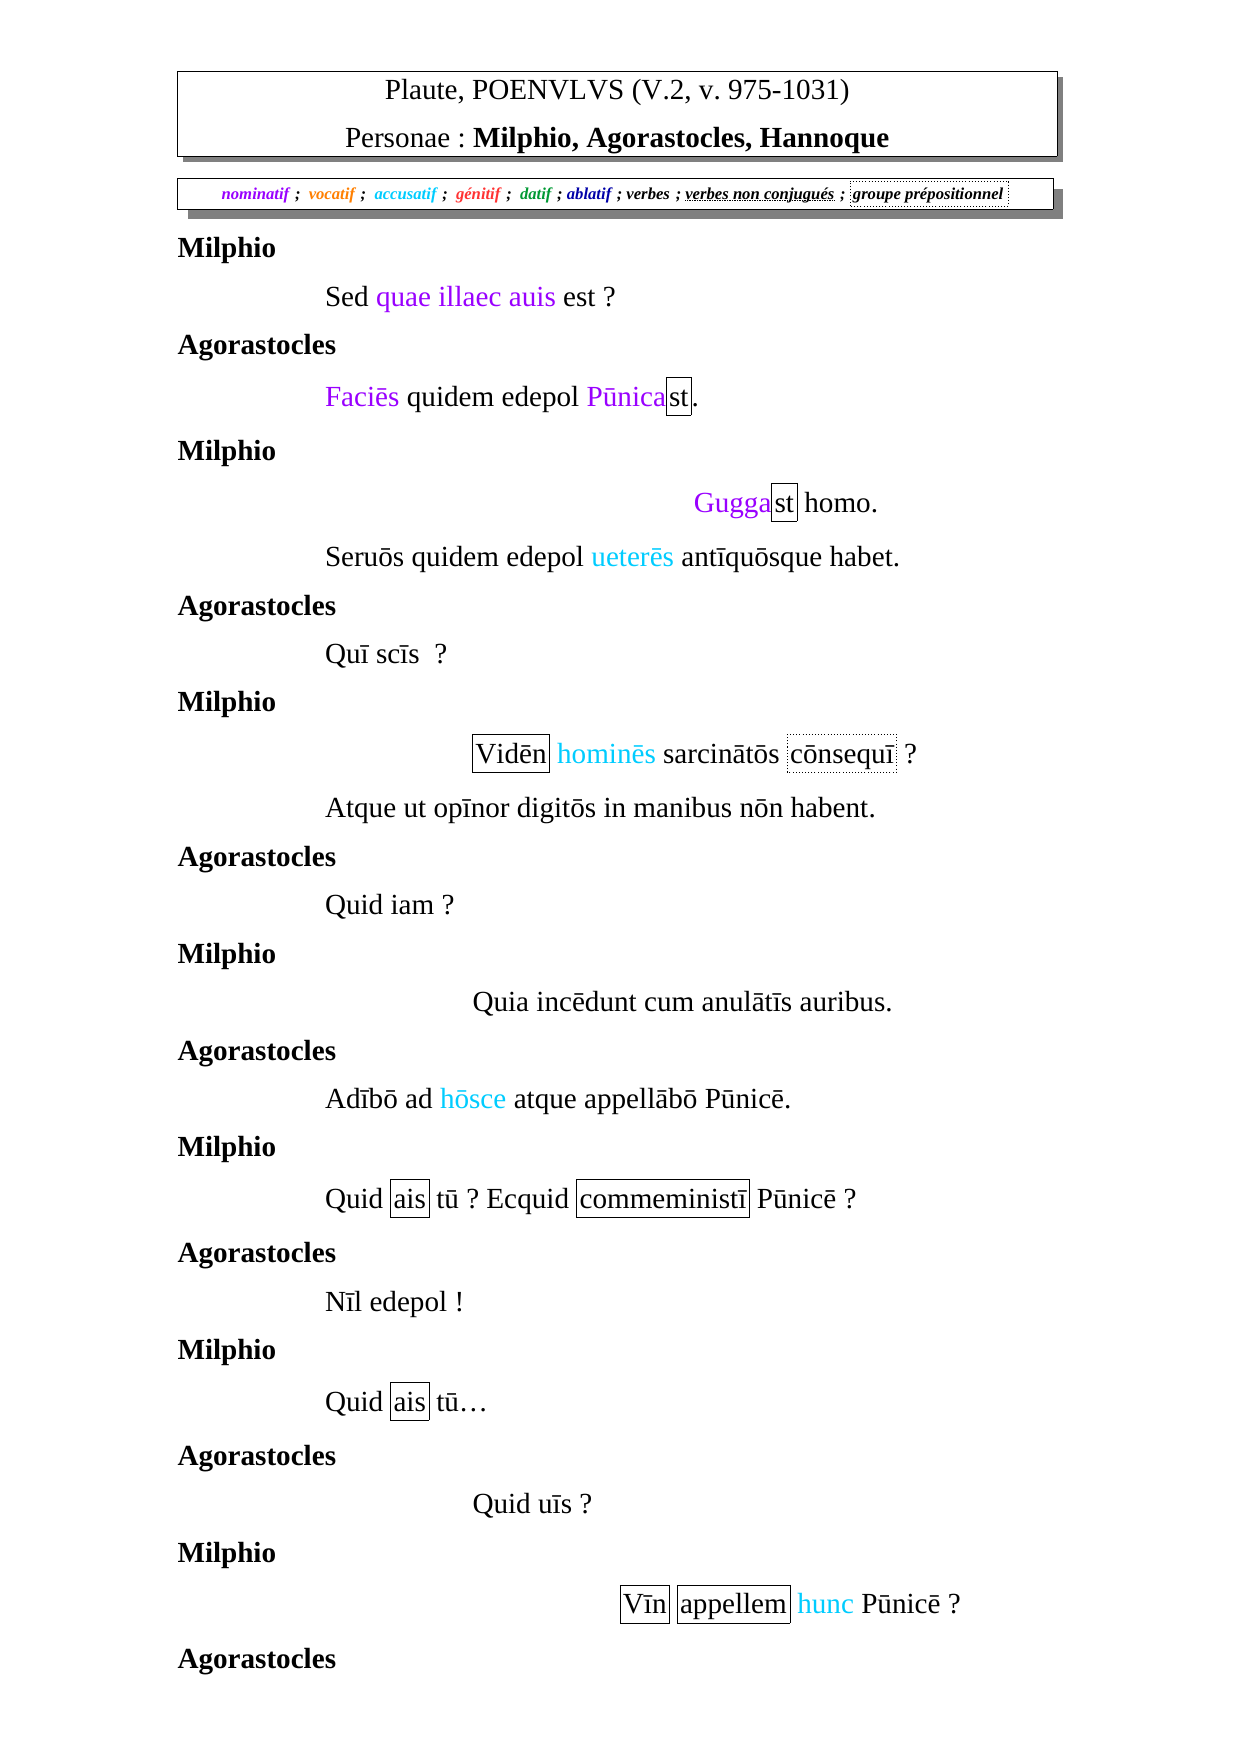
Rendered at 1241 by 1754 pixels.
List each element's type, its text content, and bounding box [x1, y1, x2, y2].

text Quid [251, 1382, 390, 1420]
text Agorastocles [177, 1642, 1063, 1674]
text Pūnicē ? [750, 1179, 1063, 1217]
text st [772, 484, 797, 521]
text Vīn [621, 1586, 669, 1623]
text st [667, 378, 691, 415]
text hominēs sarcinātōs cōnsequī ? [550, 734, 1063, 772]
text Milphio [177, 1333, 1063, 1366]
text Plaute, POENVLVS (V.2, v. 975-1031) [178, 72, 1057, 105]
text appellem [678, 1586, 790, 1623]
text Quid [251, 1179, 390, 1217]
text Milphio [177, 1131, 1063, 1163]
text Agorastocles [177, 589, 1063, 621]
text Milphio [177, 1536, 1063, 1569]
text Agorastocles [177, 840, 1063, 872]
text Vidēn [473, 735, 549, 772]
text Faciēs quidem edepol Pūnica [251, 377, 666, 415]
text Adībō ad hōsce atque appellābō Pūnicē. [325, 1082, 1063, 1114]
text Agorastocles [177, 1237, 1063, 1269]
text ais [391, 1383, 429, 1420]
text Milphio [177, 686, 1063, 718]
text Agorastocles [177, 1034, 1063, 1066]
text ais [391, 1180, 429, 1217]
text tū… [430, 1382, 1063, 1420]
text [398, 734, 472, 772]
text Milphio [177, 232, 1063, 264]
text Agorastocles [177, 1439, 1063, 1472]
text . [692, 377, 1063, 415]
text Sed quae illaec auis est ? [251, 280, 1063, 312]
text Quia incēdunt cum anulātīs auribus. [398, 985, 1063, 1018]
text hunc Pūnicē ? [791, 1585, 1063, 1623]
text Quid iam ? [251, 888, 1063, 921]
text Milphio [177, 937, 1063, 969]
text nominatif ; vocatif ; accusatif ; génitif ; datif ; ablatif ; verbes ; verbes non conjugués ; groupe prépositionnel [178, 179, 1052, 209]
text Milphio [177, 434, 1063, 467]
text [546, 1585, 620, 1623]
text commeministī [577, 1180, 749, 1217]
text Atque ut opīnor digitōs in manibus nōn habent. [177, 792, 1063, 824]
text Nīl edepol ! [251, 1285, 1063, 1317]
text Seruōs quidem edepol ueterēs antīquōsque habet. [177, 540, 1063, 573]
text Agorastocles [177, 328, 1063, 361]
text Personae : Milphio, Agorastocles, Hannoque [178, 119, 1057, 156]
text homo. [798, 483, 1063, 521]
text Quī scīs ? [251, 637, 1063, 669]
text Quid uīs ? [398, 1488, 1063, 1520]
text tū ? Ecquid [430, 1179, 576, 1217]
text Gugga [546, 483, 771, 521]
